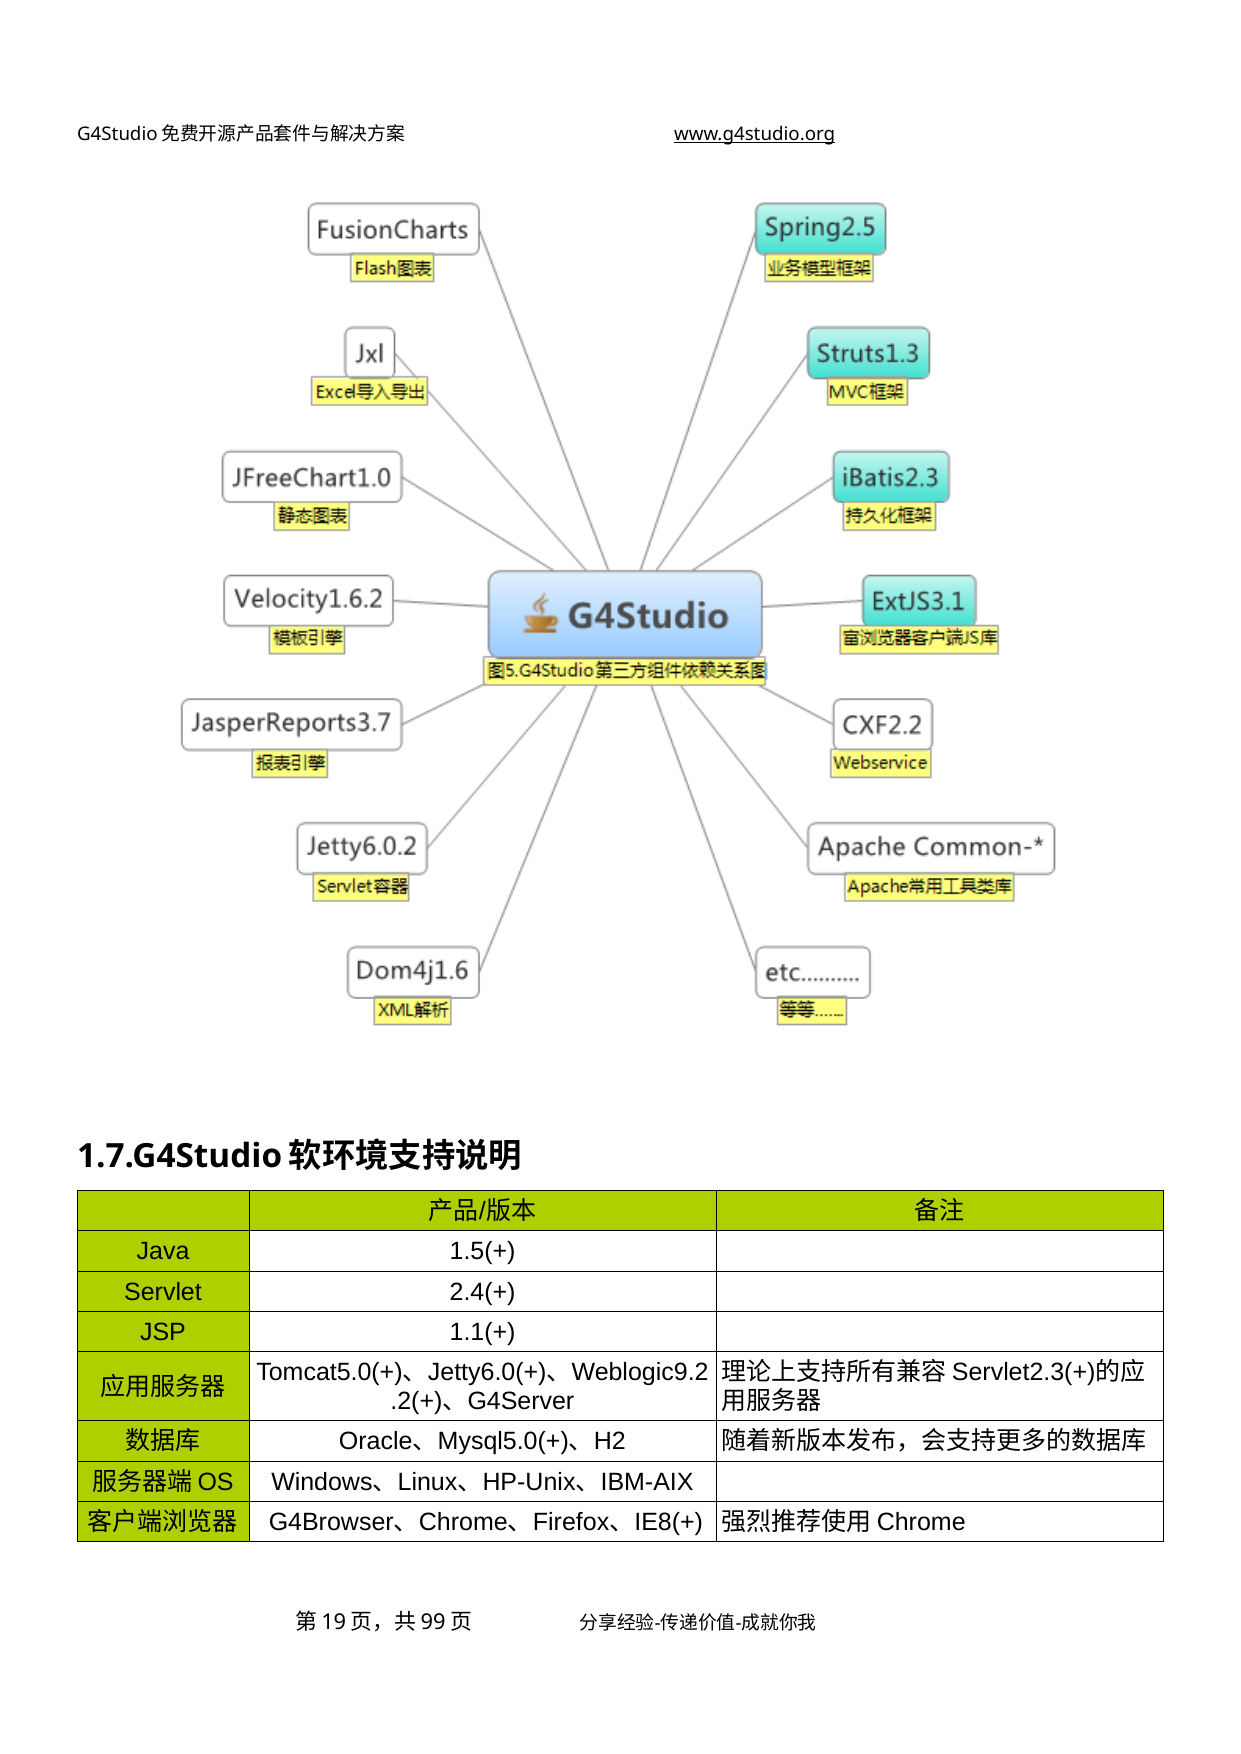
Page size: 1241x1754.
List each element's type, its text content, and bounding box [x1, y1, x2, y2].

table_cell Servlet [78, 1272, 249, 1311]
table_cell [717, 1312, 1163, 1351]
table_cell 客户端浏览器 [78, 1502, 249, 1541]
table_cell 1.5(+) [250, 1231, 716, 1271]
table_cell 数据库 [78, 1421, 249, 1461]
table_cell [717, 1462, 1163, 1501]
table_cell Windows、Linux、HP-Unix、IBM-AIX [250, 1462, 716, 1501]
picture [172, 198, 1068, 1035]
table_header [78, 1191, 249, 1230]
table_cell 理论上支持所有兼容Servlet2.3(+)的应用服务器 [717, 1352, 1163, 1420]
table_cell 服务器端OS [78, 1462, 249, 1501]
table_cell G4Browser、Chrome、Firefox、IE8(+) [250, 1502, 716, 1541]
table_cell Java [78, 1231, 249, 1271]
table_cell 2.4(+) [250, 1272, 716, 1311]
table_header 备注 [717, 1191, 1163, 1230]
table_cell JSP [78, 1312, 249, 1351]
table_cell 应用服务器 [78, 1352, 249, 1420]
table_cell [717, 1231, 1163, 1271]
table_cell 1.1(+) [250, 1312, 716, 1351]
table_cell 强烈推荐使用Chrome [717, 1502, 1163, 1541]
table_cell 随着新版本发布，会支持更多的数据库 [717, 1421, 1163, 1461]
table_header 产品/版本 [250, 1191, 716, 1230]
subtitle 1.7.G4Studio软环境支持说明 [77, 1129, 1163, 1178]
table_cell Tomcat5.0(+)、Jetty6.0(+)、Weblogic9.2.2(+)、G4Server [250, 1352, 716, 1420]
table_cell [717, 1272, 1163, 1311]
table_cell Oracle、Mysql5.0(+)、H2 [250, 1421, 716, 1461]
